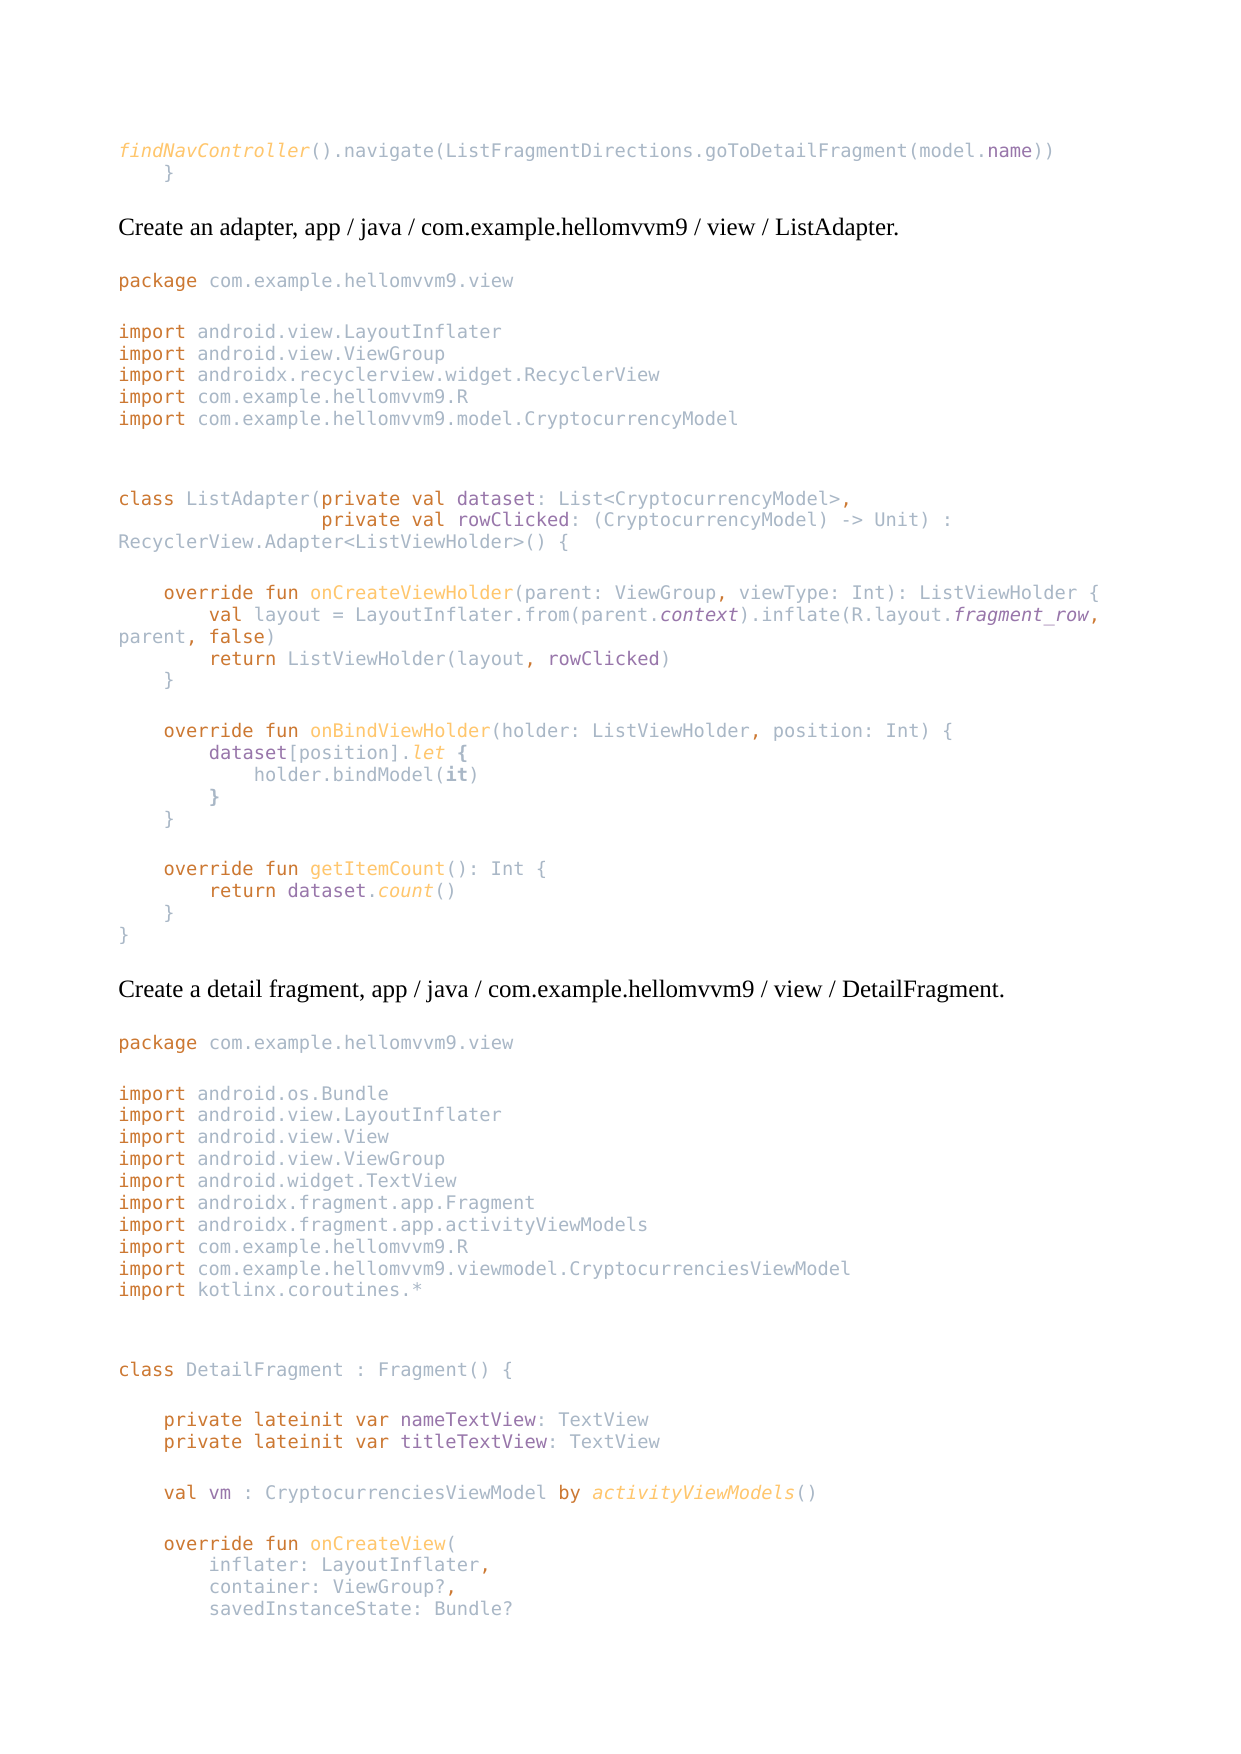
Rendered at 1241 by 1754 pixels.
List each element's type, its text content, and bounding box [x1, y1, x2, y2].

text Create a detail fragment, app / java / com.example.hellomvvm9 / view / DetailFragment. [118, 974, 1122, 1003]
text package com.example.hellomvvm9.view import android.os.Bundle import android.view.LayoutInflater import android.view.View import android.view.ViewGroup import android.widget.TextView import androidx.fragment.app.Fragment import androidx.fragment.app.activityViewModels import com.example.hellomvvm9.R import com.example.hellomvvm9.viewmodel.CryptocurrenciesViewModel import kotlinx.coroutines.* class DetailFragment : Fragment() { private lateinit var nameTextView: TextView private lateinit var titleTextView: TextView val vm : CryptocurrenciesViewModel by activityViewModels() override fun onCreateView( inflater: LayoutInflater, container: ViewGroup?, savedInstanceState: Bundle? [118, 1032, 1122, 1620]
text findNavController().navigate(ListFragmentDirections.goToDetailFragment(model.name)) } [118, 118, 1122, 184]
text package com.example.hellomvvm9.view import android.view.LayoutInflater import android.view.ViewGroup import androidx.recyclerview.widget.RecyclerView import com.example.hellomvvm9.R import com.example.hellomvvm9.model.CryptocurrencyModel class ListAdapter(private val dataset: List<CryptocurrencyModel>, private val rowClicked: (CryptocurrencyModel) -> Unit) : RecyclerView.Adapter<ListViewHolder>() { override fun onCreateViewHolder(parent: ViewGroup, viewType: Int): ListViewHolder { val layout = LayoutInflater.from(parent.context).inflate(R.layout.fragment_row, parent, false) return ListViewHolder(layout, rowClicked) } override fun onBindViewHolder(holder: ListViewHolder, position: Int) { dataset[position].let { holder.bindModel(it) } } override fun getItemCount(): Int { return dataset.count() } } [118, 270, 1122, 946]
text Create an adapter, app / java / com.example.hellomvvm9 / view / ListAdapter. [118, 212, 1122, 241]
